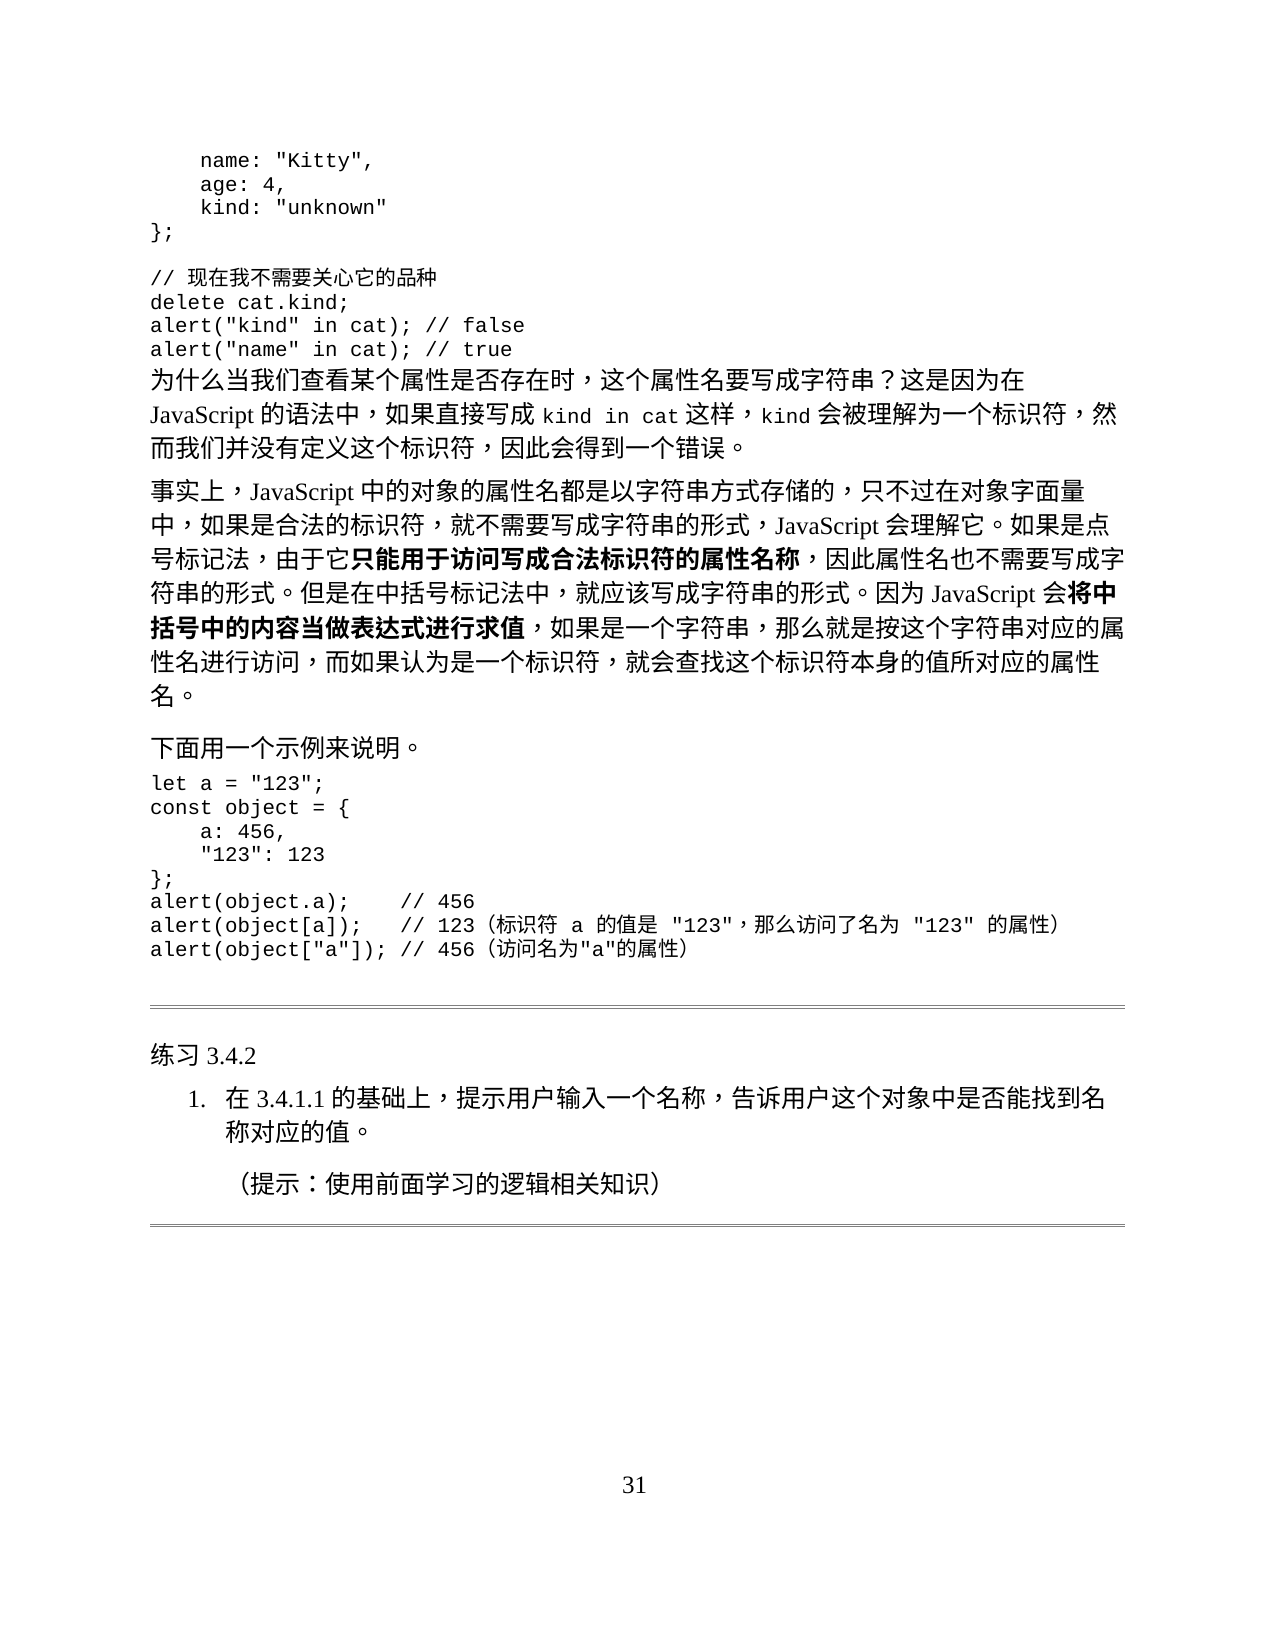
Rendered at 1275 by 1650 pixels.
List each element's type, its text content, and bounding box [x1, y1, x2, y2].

text age: 4, [150, 174, 1125, 197]
text alert("name" in cat); // true [150, 339, 1125, 363]
text kind: "unknown" [150, 197, 1125, 221]
text delete cat.kind; [150, 292, 1125, 316]
text alert("kind" in cat); // false [150, 316, 1125, 339]
text alert(object.a); // 456 [150, 892, 1125, 915]
text alert(object[a]); // 123（标识符 a 的值是 "123"，那么访问了名为 "123" 的属性） [150, 915, 1125, 939]
text }; [150, 868, 1125, 892]
text let a = "123"; [150, 773, 1125, 797]
text a: 456, [150, 821, 1125, 844]
text 为什么当我们查看某个属性是否存在时，这个属性名要写成字符串？这是因为在 JavaScript 的语法中，如果直接写成 kind in cat 这样，kind 会被理解为一个标识符，然而我们并没有定义这个标识符，因此会得到一个错误。 [150, 363, 1125, 465]
text 练习 3.4.2 [150, 1037, 1125, 1071]
text 下面用一个示例来说明。 [150, 730, 1125, 764]
text const object = { [150, 797, 1125, 821]
text }; [150, 221, 1125, 244]
list 在 3.4.1.1 的基础上，提示用户输入一个名称，告诉用户这个对象中是否能找到名称对应的值。 [187, 1080, 1125, 1148]
text "123": 123 [150, 844, 1125, 868]
text // 现在我不需要关心它的品种 [150, 268, 1125, 292]
text alert(object["a"]); // 456（访问名为"a"的属性） [150, 939, 1125, 962]
list （提示：使用前面学习的逻辑相关知识） [187, 1166, 1125, 1201]
text name: "Kitty", [150, 150, 1125, 174]
text 事实上，JavaScript 中的对象的属性名都是以字符串方式存储的，只不过在对象字面量中，如果是合法的标识符，就不需要写成字符串的形式，JavaScript 会理解它。如果是点号标记法，由于它只能用于访问写成合法标识符的属性名称，因此属性名也不需要写成字符串的形式。但是在中括号标记法中，就应该写成字符串的形式。因为 JavaScript 会将中括号中的内容当做表达式进行求值，如果是一个字符串，那么就是按这个字符串对应的属性名进行访问，而如果认为是一个标识符，就会查找这个标识符本身的值所对应的属性名。 [150, 474, 1125, 712]
